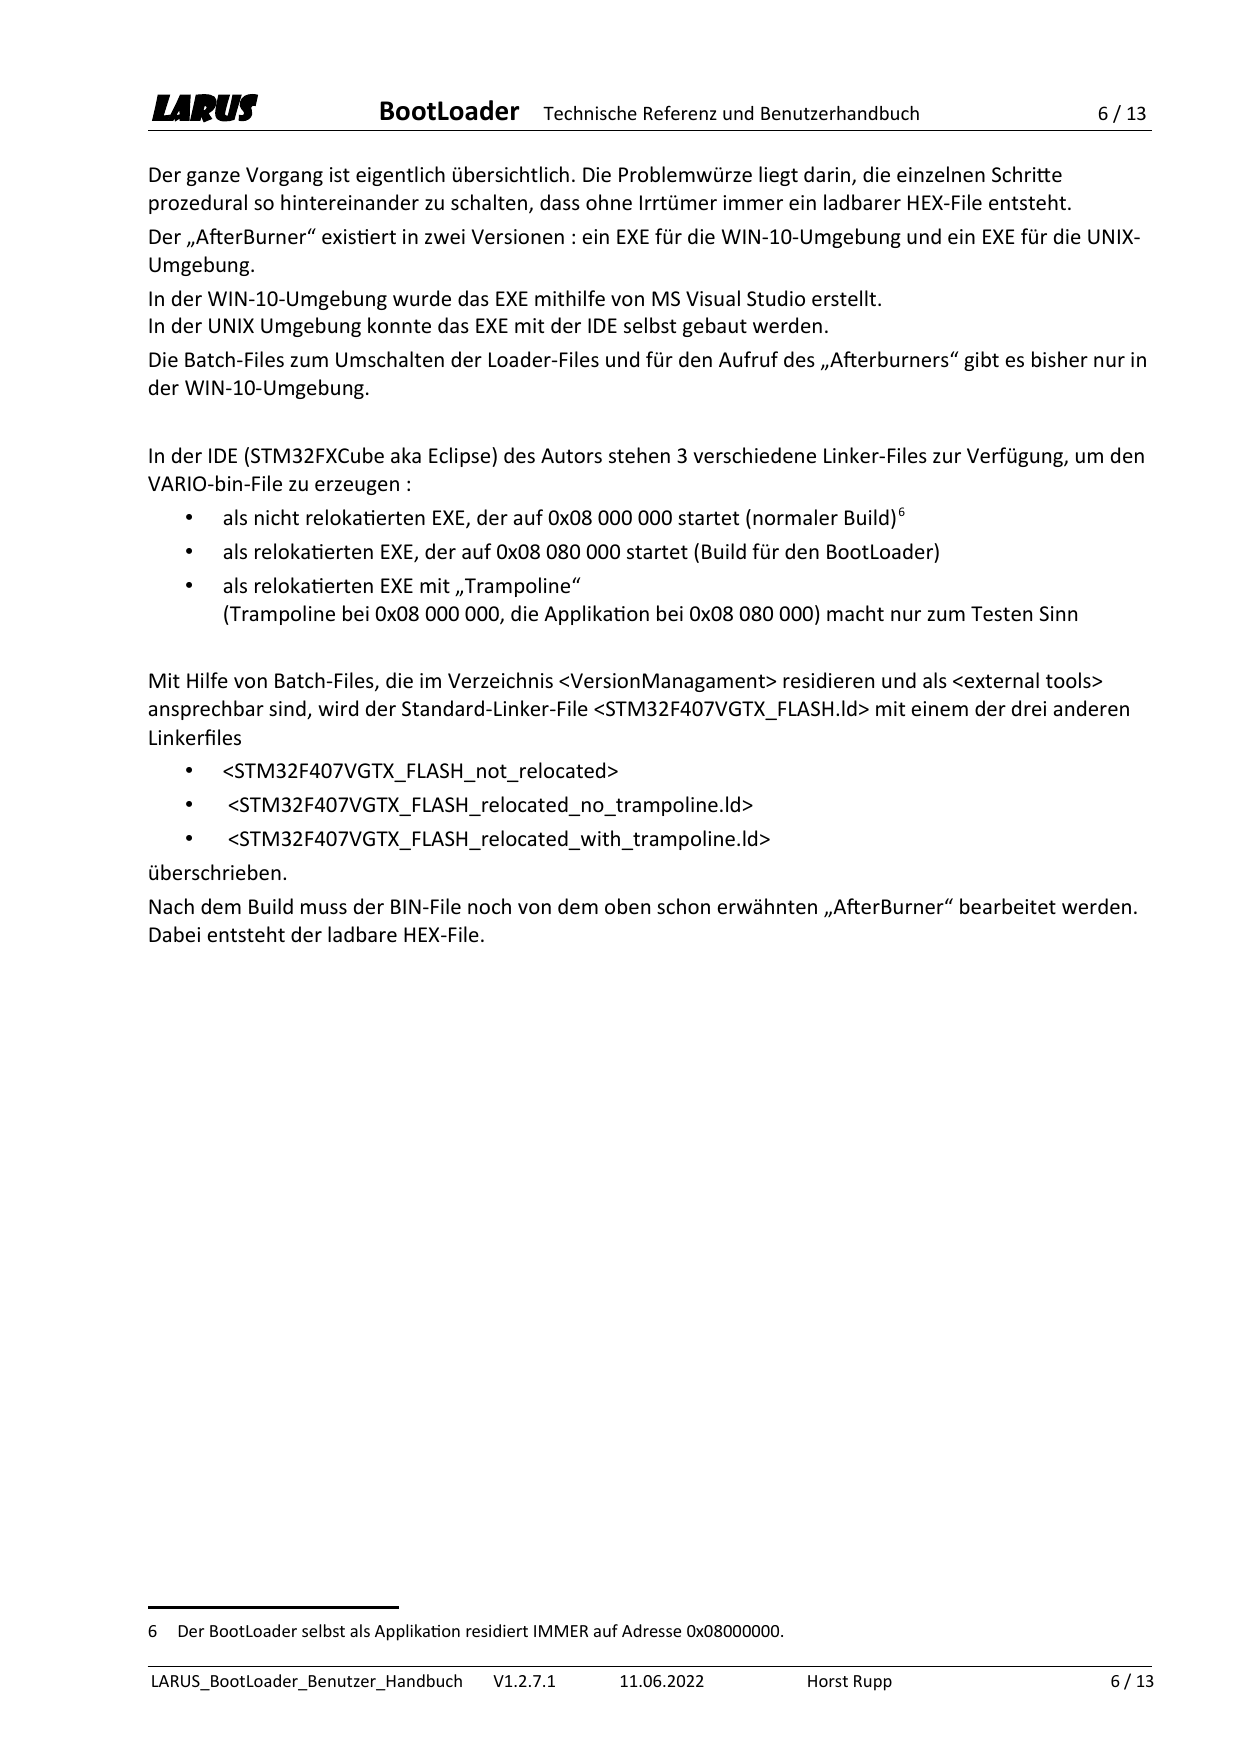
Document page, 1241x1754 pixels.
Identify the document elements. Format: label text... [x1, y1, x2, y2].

list Der BootLoader selbst als Applikation residiert IMMER auf Adresse 0x08000000. [148, 1619, 1152, 1660]
list <STM32F407VGTX_FLASH_not_relocated> [185, 756, 1152, 784]
list <STM32F407VGTX_FLASH_relocated_no_trampoline.ld> [185, 790, 1152, 818]
text überschrieben. [148, 858, 1152, 886]
list <STM32F407VGTX_FLASH_relocated_with_trampoline.ld> [185, 824, 1152, 852]
text Der ganze Vorgang ist eigentlich übersichtlich. Die Problemwürze liegt darin, die einzelnen Schritte prozedural so hintereinander zu schalten, dass ohne Irrtümer immer ein ladbarer HEX-File entsteht. [148, 160, 1152, 216]
list als relokatierten EXE mit „Trampoline“ (Trampoline bei 0x08 000 000, die Applikation bei 0x08 080 000) macht nur zum Testen Sinn [185, 571, 1152, 627]
text Mit Hilfe von Batch-Files, die im Verzeichnis <VersionManagament> residieren und als <external tools> ansprechbar sind, wird der Standard-Linker-File <STM32F407VGTX_FLASH.ld> mit einem der drei anderen Linkerfiles [148, 667, 1152, 751]
text In der IDE (STM32FXCube aka Eclipse) des Autors stehen 3 verschiedene Linker-Files zur Verfügung, um den VARIO-bin-File zu erzeugen : [148, 441, 1152, 497]
text Nach dem Build muss der BIN-File noch von dem oben schon erwähnten „AfterBurner“ bearbeitet werden. Dabei entsteht der ladbare HEX-File. [148, 892, 1152, 948]
text Die Batch-Files zum Umschalten der Loader-Files und für den Aufruf des „Afterburners“ gibt es bisher nur in der WIN-10-Umgebung. [148, 346, 1152, 402]
text In der WIN-10-Umgebung wurde das EXE mithilfe von MS Visual Studio erstellt. In der UNIX Umgebung konnte das EXE mit der IDE selbst gebaut werden. [148, 284, 1152, 340]
list als relokatierten EXE, der auf 0x08 080 000 startet (Build für den BootLoader) [185, 537, 1152, 565]
list als nicht relokatierten EXE, der auf 0x08 000 000 startet (normaler Build) [185, 503, 1152, 531]
text Der „AfterBurner“ existiert in zwei Versionen : ein EXE für die WIN-10-Umgebung und ein EXE für die UNIX-Umgebung. [148, 222, 1152, 278]
